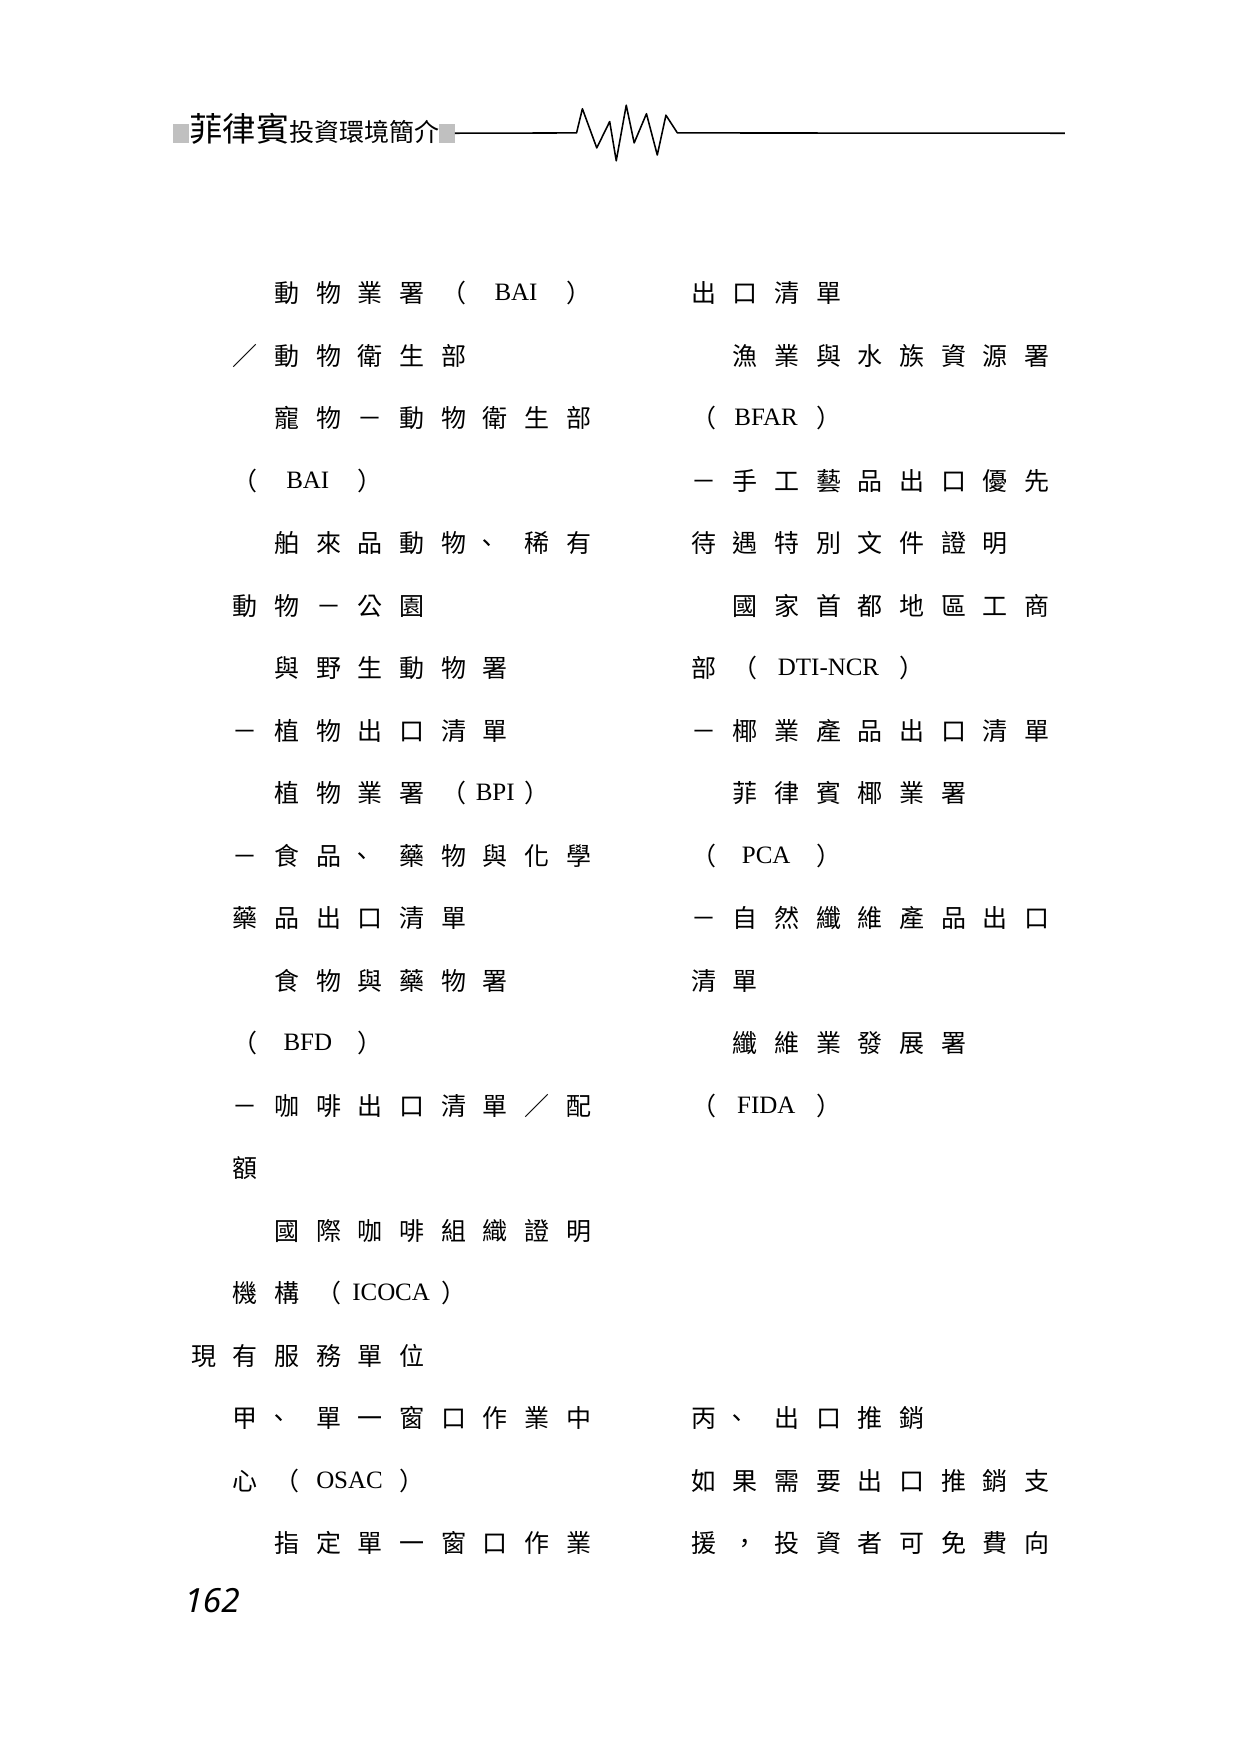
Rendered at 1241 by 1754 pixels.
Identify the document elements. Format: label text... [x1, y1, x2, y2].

table_header 丙、出口推銷 如果需要出口推銷支援，投資者可免費向 [621, 1375, 1068, 1563]
table_cell 出口清單 漁業與水族資源署（BFAR） －手工藝品出口優先待遇特別文件證明 國家首都地區工商部（DTI-NCR） －椰業產品出口清單 菲律賓椰業署（PCA） －自然纖維產品出口清單 纖維業發展署（FIDA） [621, 250, 1068, 1313]
table_cell 動物業署（BAI）／動物衛生部 寵物－動物衛生部（BAI） 舶來品動物、稀有動物－公園 與野生動物署 －植物出口清單 植物業署（BPI） －食品、藥物與化學藥品出口清單 食物與藥物署（BFD） －咖啡出口清單／配額 國際咖啡組織證明機構（ICOCA） [183, 250, 621, 1313]
text 現有服務單位 [183, 1313, 1058, 1375]
table_header 甲、單一窗口作業中心（OSAC） 指定單一窗口作業 [183, 1375, 621, 1563]
